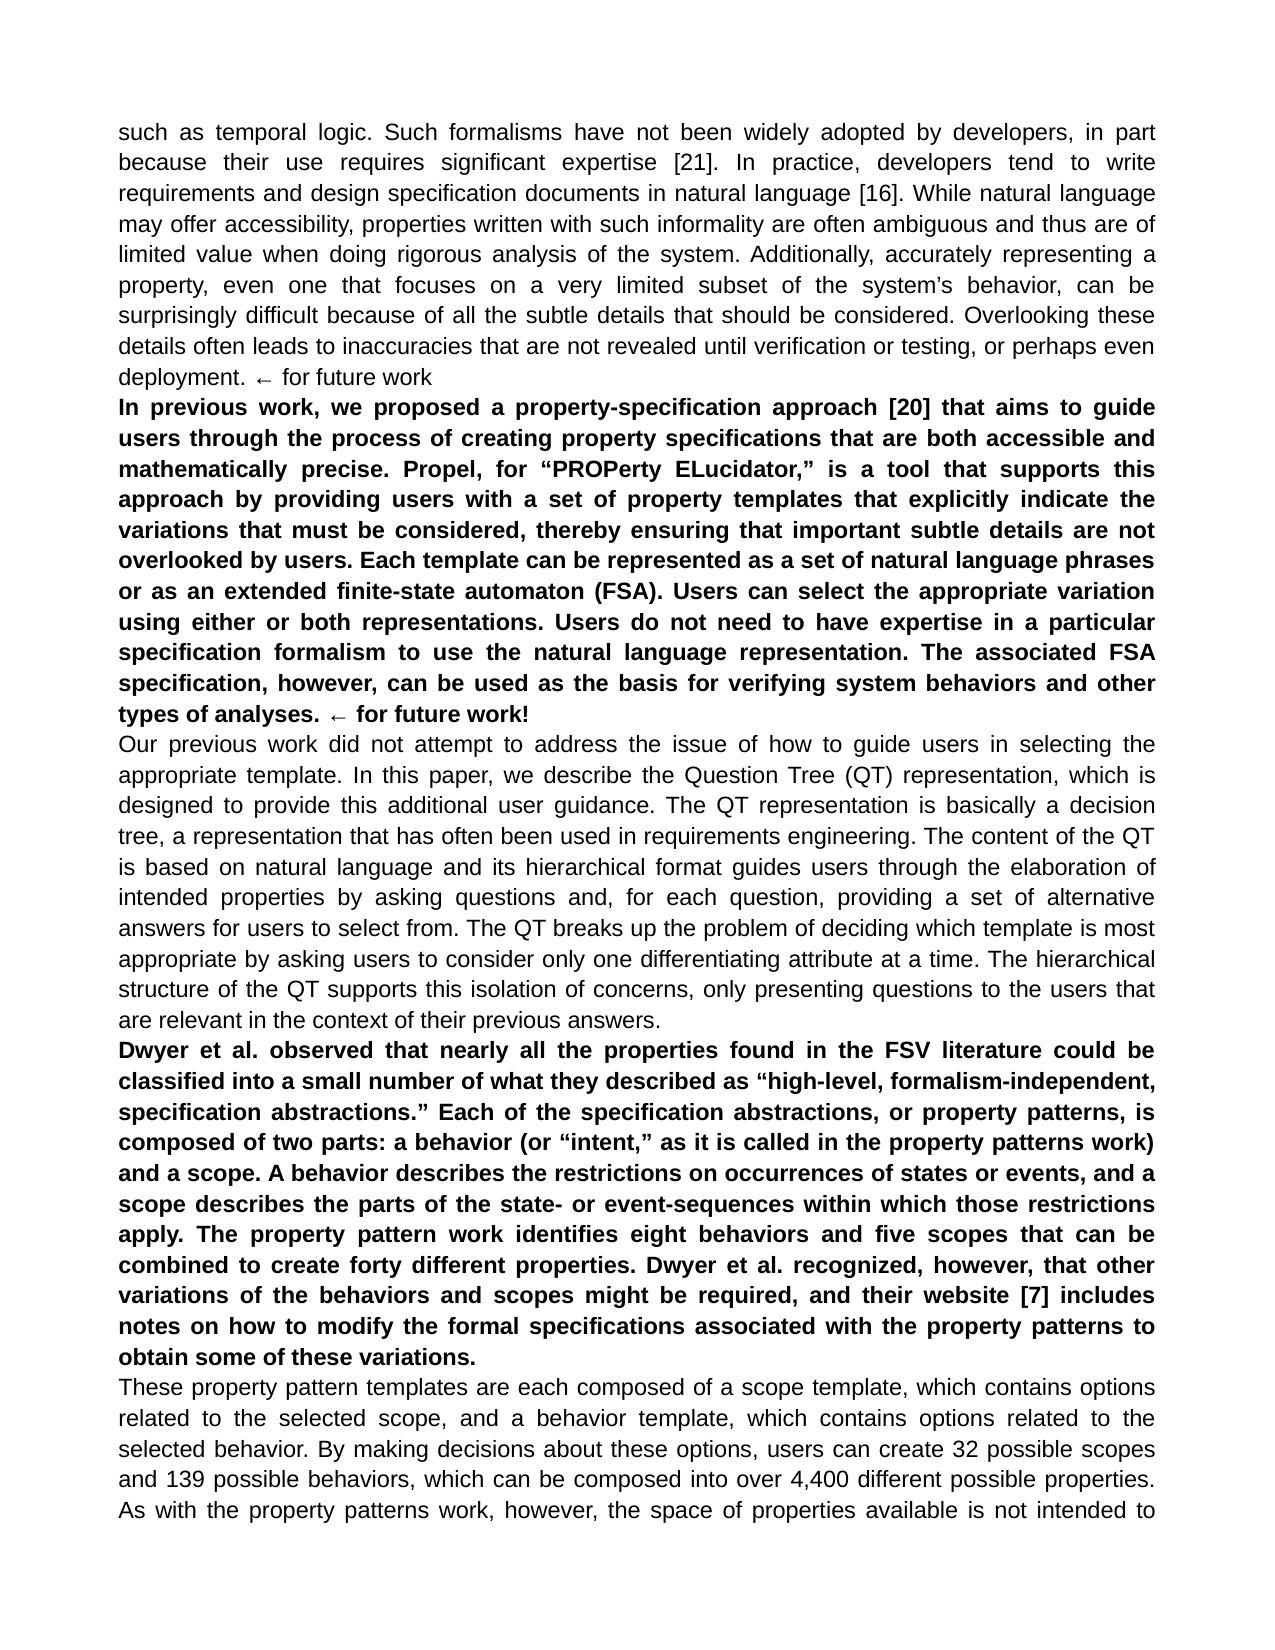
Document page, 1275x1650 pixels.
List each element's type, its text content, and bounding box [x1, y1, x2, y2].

text These property pattern templates are each composed of a scope template, which contains options related to the selected scope, and a behavior template, which contains options related to the selected behavior. By making decisions about these options, users can create 32 possible scopes and 139 possible behaviors, which can be composed into over 4,400 different possible properties. As with the property patterns work, however, the space of properties available is not intended to [118, 1374, 1157, 1523]
text Our previous work did not attempt to address the issue of how to guide users in selecting the appropriate template. In this paper, we describe the Question Tree (QT) representation, which is designed to provide this additional user guidance. The QT representation is basically a decision tree, a representation that has often been used in requirements engineering. The content of the QT is based on natural language and its hierarchical format guides users through the elaboration of intended properties by asking questions and, for each question, providing a set of alternative answers for users to select from. The QT breaks up the problem of deciding which template is most appropriate by asking users to consider only one differentiating attribute at a time. The hierarchical structure of the QT supports this isolation of concerns, only presenting questions to the users that are relevant in the context of their previous answers. [118, 731, 1157, 1033]
text such as temporal logic. Such formalisms have not been widely adopted by developers, in part because their use requires significant expertise [21]. In practice, developers tend to write requirements and design specification documents in natural language [16]. While natural language may offer accessibility, properties written with such informality are often ambiguous and thus are of limited value when doing rigorous analysis of the system. Additionally, accurately representing a property, even one that focuses on a very limited subset of the system’s behavior, can be surprisingly difficult because of all the subtle details that should be considered. Overlooking these details often leads to inaccuracies that are not revealed until verification or testing, or perhaps even deployment. ← for future work [118, 118, 1157, 390]
text In previous work, we proposed a property-specification approach [20] that aims to guide users through the process of creating property specifications that are both accessible and mathematically precise. Propel, for “PROPerty ELucidator,” is a tool that supports this approach by providing users with a set of property templates that explicitly indicate the variations that must be considered, thereby ensuring that important subtle details are not overlooked by users. Each template can be represented as a set of natural language phrases or as an extended finite-state automaton (FSA). Users can select the appropriate variation using either or both representations. Users do not need to have expertise in a particular specification formalism to use the natural language representation. The associated FSA specification, however, can be used as the basis for verifying system behaviors and other types of analyses. ← for future work! [118, 394, 1157, 727]
text Dwyer et al. observed that nearly all the properties found in the FSV literature could be classified into a small number of what they described as “high-level, formalism-independent, specification abstractions.” Each of the specification abstractions, or property patterns, is composed of two parts: a behavior (or “intent,” as it is called in the property patterns work) and a scope. A behavior describes the restrictions on occurrences of states or events, and a scope describes the parts of the state- or event-sequences within which those restrictions apply. The property pattern work identifies eight behaviors and five scopes that can be combined to create forty different properties. Dwyer et al. recognized, however, that other variations of the behaviors and scopes might be required, and their website [7] includes notes on how to modify the formal specifications associated with the property patterns to obtain some of these variations. [118, 1037, 1157, 1370]
